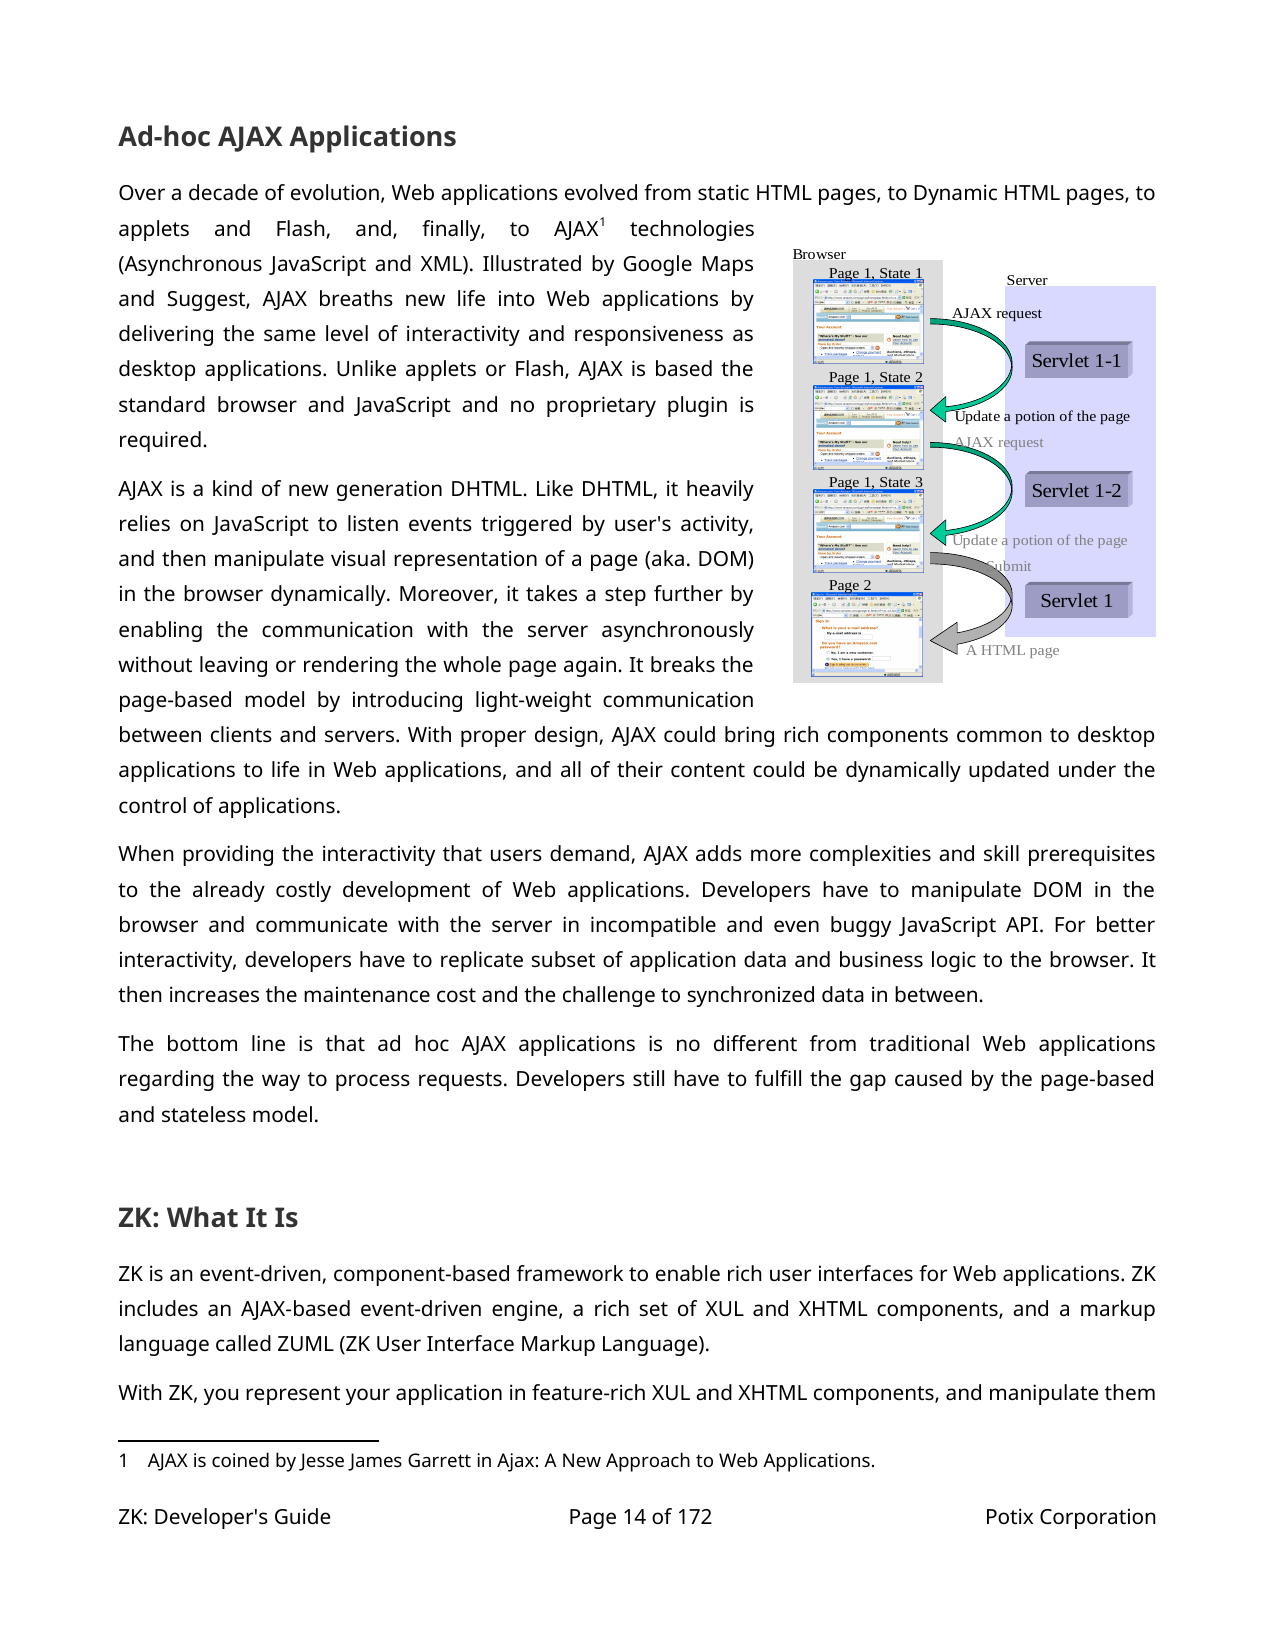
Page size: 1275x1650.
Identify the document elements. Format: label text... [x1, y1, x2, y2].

text When providing the interactivity that users demand, AJAX adds more complexities and skill prerequisites to the already costly development of Web applications. Developers have to manipulate DOM in the browser and communicate with the server in incompatible and even buggy JavaScript API. For better interactivity, developers have to replicate subset of application data and business logic to the browser. It then increases the maintenance cost and the challenge to synchronized data in between. [118, 839, 1157, 1009]
text Over a decade of evolution, Web applications evolved from static HTML pages, to Dynamic HTML pages, to applets and Flash, and, finally, to AJAX technologies (Asynchronous JavaScript and XML). Illustrated by Google Maps and Suggest, AJAX breaths new life into Web applications by delivering the same level of interactivity and responsiveness as desktop applications. Unlike applets or Flash, AJAX is based the standard browser and JavaScript and no proprietary plugin is required. [118, 178, 1157, 453]
text ZK is an event-driven, component-based framework to enable rich user interfaces for Web applications. ZK includes an AJAX-based event-driven engine, a rich set of XUL and XHTML components, and a markup language called ZUML (ZK User Interface Markup Language). [118, 1259, 1157, 1358]
subtitle ZK: What It Is [118, 1199, 1157, 1236]
text AJAX is coined by Jesse James Garrett in Ajax: A New Approach to Web Applications. [118, 1447, 1157, 1473]
text AJAX is a kind of new generation DHTML. Like DHTML, it heavily relies on JavaScript to listen events triggered by user's activity, and then manipulate visual representation of a page (aka. DOM) in the browser dynamically. Moreover, it takes a step further by enabling the communication with the server asynchronously without leaving or rendering the whole page again. It breaks the page-based model by introducing light-weight communication between clients and servers. With proper design, AJAX could bring rich components common to desktop applications to life in Web applications, and all of their content could be dynamically updated under the control of applications. [118, 474, 1157, 819]
text The bottom line is that ad hoc AJAX applications is no different from traditional Web applications regarding the way to process requests. Developers still have to fulfill the gap caused by the page-based and stateless model. [118, 1029, 1157, 1128]
text With ZK, you represent your application in feature-rich XUL and XHTML components, and manipulate them [118, 1378, 1157, 1407]
subtitle Ad-hoc AJAX Applications [118, 118, 1157, 155]
